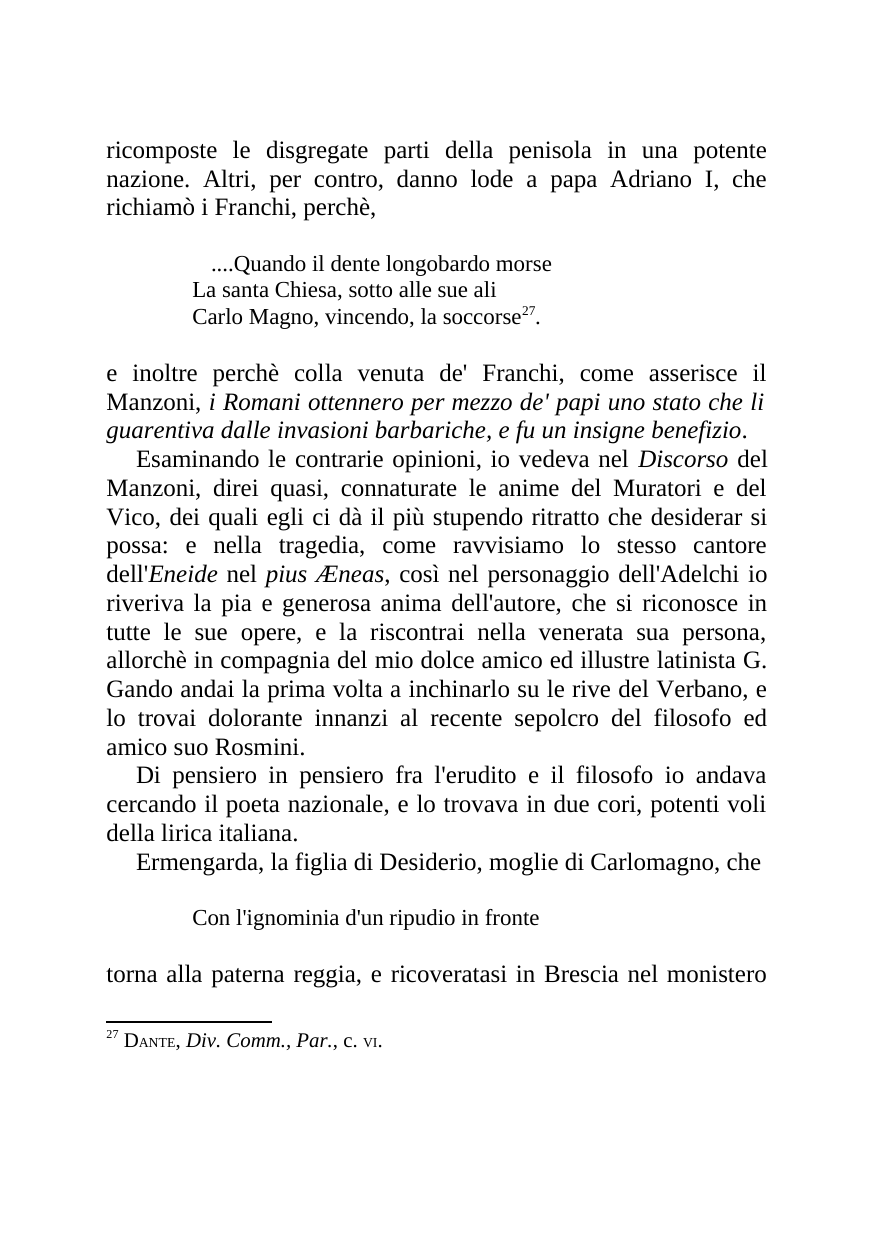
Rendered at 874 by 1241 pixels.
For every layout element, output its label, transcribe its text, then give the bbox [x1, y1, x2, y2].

text Carlo Magno, vincendo, la soccorse. [162, 303, 768, 329]
text torna alla paterna reggia, e ricoveratasi in Brescia nel monistero [106, 959, 768, 988]
text La santa Chiesa, sotto alle sue ali [162, 276, 768, 303]
text Di pensiero in pensiero fra l'erudito e il filosofo io andava cercando il poeta nazionale, e lo trovava in due cori, potenti voli della lirica italiana. [106, 760, 768, 847]
text ricomposte le disgregate parti della penisola in una potente nazione. Altri, per contro, danno lode a papa Adriano I, che richiamò i Franchi, perchè, [106, 135, 768, 221]
text Esaminando le contrarie opinioni, io vedeva nel Discorso del Manzoni, direi quasi, connaturate le anime del Muratori e del Vico, dei quali egli ci dà il più stupendo ritratto che desiderar si possa: e nella tragedia, come ravvisiamo lo stesso cantore dell'Eneide nel pius Æneas, così nel personaggio dell'Adelchi io riveriva la pia e generosa anima dell'autore, che si riconosce in tutte le sue opere, e la riscontrai nella venerata sua persona, allorchè in compagnia del mio dolce amico ed illustre latinista G. Gando andai la prima volta a inchinarlo su le rive del Verbano, e lo trovai dolorante innanzi al recente sepolcro del filosofo ed amico suo Rosmini. [106, 444, 768, 760]
text ....Quando il dente longobardo morse [181, 250, 768, 276]
text e inoltre perchè colla venuta de' Franchi, come asserisce il Manzoni, i Romani ottennero per mezzo de' papi uno stato che li guarentiva dalle invasioni barbariche, e fu un insigne benefizio. [106, 358, 768, 444]
text Con l'ignominia d'un ripudio in fronte [162, 904, 768, 930]
text Ermengarda, la figlia di Desiderio, moglie di Carlomagno, che [106, 847, 768, 875]
text Dante, Div. Comm., Par., c. vi. [106, 1028, 768, 1052]
